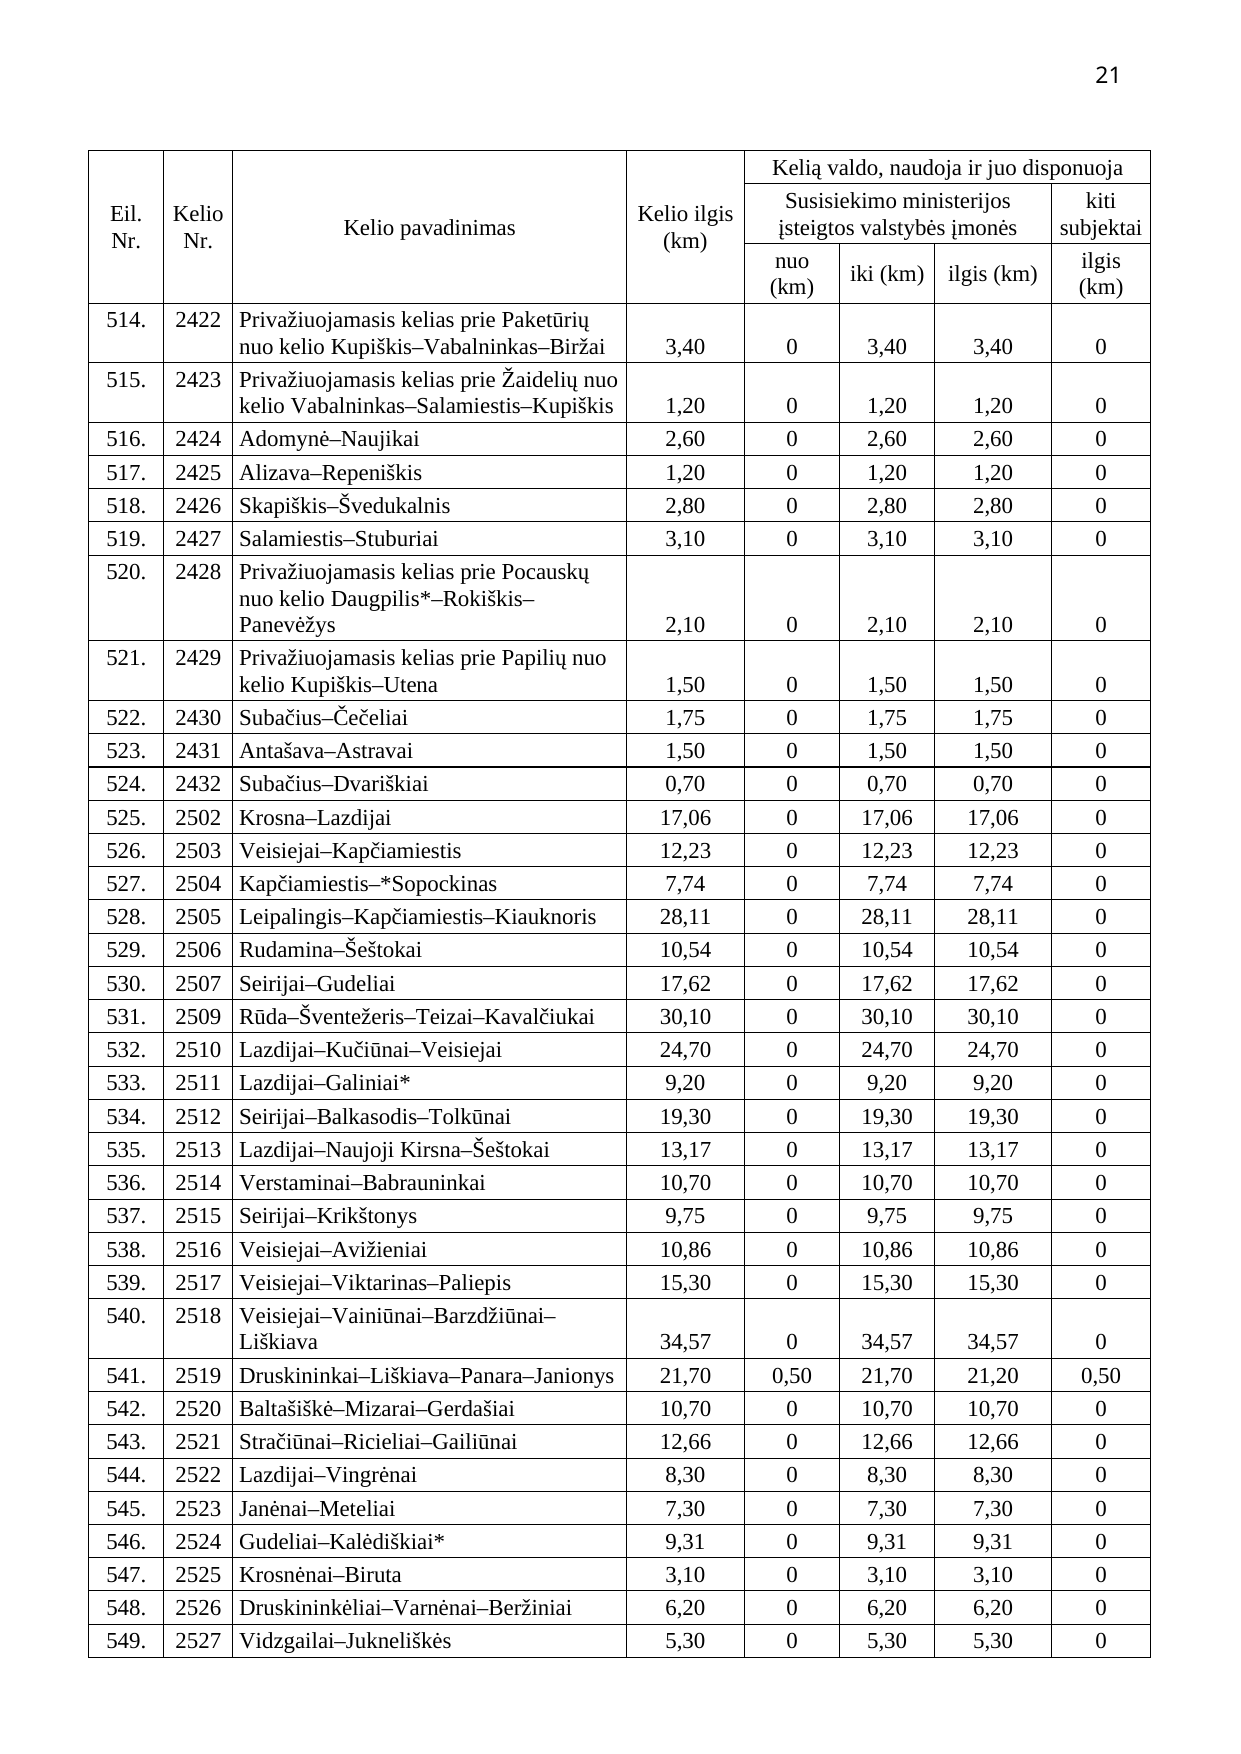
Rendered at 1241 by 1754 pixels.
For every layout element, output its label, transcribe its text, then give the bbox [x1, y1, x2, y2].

table_cell 0 [745, 456, 839, 488]
table_cell 2522 [164, 1459, 232, 1491]
table_cell 533. [89, 1067, 163, 1099]
table_cell 547. [89, 1558, 163, 1590]
table_cell 0 [745, 1558, 839, 1590]
table_cell 0 [745, 1033, 839, 1066]
table_cell 0 [1052, 1133, 1150, 1165]
table_cell 15,30 [627, 1266, 744, 1298]
table_cell 543. [89, 1425, 163, 1457]
table_cell 21,70 [840, 1359, 934, 1391]
table_cell 544. [89, 1459, 163, 1491]
table_cell 24,70 [840, 1033, 934, 1066]
table_cell 7,30 [935, 1492, 1051, 1524]
table_cell 517. [89, 456, 163, 488]
table_cell Skapiškis–Švedukalnis [233, 489, 626, 521]
table_cell 2,80 [935, 489, 1051, 521]
table_cell 3,40 [840, 304, 934, 362]
table_cell 2503 [164, 834, 232, 866]
table_cell 2425 [164, 456, 232, 488]
table_cell 529. [89, 934, 163, 966]
table_cell 19,30 [627, 1100, 744, 1132]
table_header Kelio ilgis (km) [627, 151, 744, 302]
table_cell 0 [1052, 423, 1150, 455]
table_cell 1,75 [935, 701, 1051, 733]
table_cell 0,70 [840, 768, 934, 800]
table_cell 2426 [164, 489, 232, 521]
table_cell 30,10 [627, 1000, 744, 1032]
table_cell 526. [89, 834, 163, 866]
table_cell 2520 [164, 1392, 232, 1424]
table_cell 0 [745, 768, 839, 800]
table_cell 0 [745, 1000, 839, 1032]
table_cell Lazdijai–Vingrėnai [233, 1459, 626, 1491]
table_cell 3,10 [627, 1558, 744, 1590]
table_cell 10,86 [840, 1233, 934, 1265]
table_cell 0 [1052, 456, 1150, 488]
table_cell 30,10 [935, 1000, 1051, 1032]
table_cell 5,30 [627, 1625, 744, 1657]
table_cell 536. [89, 1166, 163, 1198]
table_cell 0 [745, 1133, 839, 1165]
table_cell 2526 [164, 1591, 232, 1623]
table_cell 0 [745, 1425, 839, 1457]
table_cell 0 [745, 1100, 839, 1132]
table_cell Rūda–Šventežeris–Teizai–Kavalčiukai [233, 1000, 626, 1032]
table_cell 2519 [164, 1359, 232, 1391]
table_cell 1,75 [627, 701, 744, 733]
table_cell 0 [745, 1525, 839, 1557]
table_cell 21,20 [935, 1359, 1051, 1391]
table_cell 0 [745, 900, 839, 933]
table_cell 519. [89, 522, 163, 554]
table_cell 525. [89, 801, 163, 833]
table_cell 0 [1052, 1492, 1150, 1524]
table_cell 1,75 [840, 701, 934, 733]
table_cell 3,10 [840, 522, 934, 554]
table_cell 2428 [164, 556, 232, 640]
table_cell 0 [1052, 1166, 1150, 1198]
table_cell 12,23 [627, 834, 744, 866]
table_cell Privažiuojamasis kelias prie Žaidelių nuo kelio Vabalninkas–Salamiestis–Kupiškis [233, 363, 626, 422]
table_cell Adomynė–Naujikai [233, 423, 626, 455]
table_cell 0 [745, 834, 839, 866]
table_cell 0 [1052, 363, 1150, 422]
table_cell 3,10 [935, 1558, 1051, 1590]
table_cell 0 [1052, 1067, 1150, 1099]
table_cell 12,66 [935, 1425, 1051, 1457]
table_cell 2513 [164, 1133, 232, 1165]
table_cell 0 [745, 423, 839, 455]
table_cell Janėnai–Meteliai [233, 1492, 626, 1524]
table_cell Seirijai–Krikštonys [233, 1200, 626, 1232]
table_cell 6,20 [627, 1591, 744, 1623]
table_cell 2,60 [627, 423, 744, 455]
table_cell 7,30 [840, 1492, 934, 1524]
table_cell Druskininkai–Liškiava–Panara–Janionys [233, 1359, 626, 1391]
table_cell 0 [1052, 1392, 1150, 1424]
table_cell Leipalingis–Kapčiamiestis–Kiauknoris [233, 900, 626, 933]
table_cell 521. [89, 641, 163, 700]
table_cell 0 [1052, 834, 1150, 866]
table_cell 17,06 [935, 801, 1051, 833]
table_cell Seirijai–Balkasodis–Tolkūnai [233, 1100, 626, 1132]
table_cell 0 [745, 1591, 839, 1623]
table_cell 12,66 [840, 1425, 934, 1457]
table_cell 2506 [164, 934, 232, 966]
table_cell 0 [1052, 900, 1150, 933]
table_cell 17,06 [840, 801, 934, 833]
table_cell 2431 [164, 734, 232, 766]
table_cell 1,20 [627, 363, 744, 422]
table_cell 2430 [164, 701, 232, 733]
table_cell 13,17 [627, 1133, 744, 1165]
table_cell Veisiejai–Kapčiamiestis [233, 834, 626, 866]
table_cell 7,30 [627, 1492, 744, 1524]
table_cell 522. [89, 701, 163, 733]
table_header Kelio pavadinimas [233, 151, 626, 302]
table_cell 0 [1052, 489, 1150, 521]
table_cell 21,70 [627, 1359, 744, 1391]
table_cell 2,10 [935, 556, 1051, 640]
table_cell 2427 [164, 522, 232, 554]
table_cell 9,20 [627, 1067, 744, 1099]
table_cell 2504 [164, 867, 232, 899]
table_cell 34,57 [627, 1299, 744, 1358]
table_cell 516. [89, 423, 163, 455]
table_cell 2,60 [935, 423, 1051, 455]
table_cell Subačius–Dvariškiai [233, 768, 626, 800]
table_cell 534. [89, 1100, 163, 1132]
table_cell 0 [745, 556, 839, 640]
table_cell 523. [89, 734, 163, 766]
table_cell 28,11 [627, 900, 744, 933]
table_cell 19,30 [840, 1100, 934, 1132]
table_cell 0 [1052, 1425, 1150, 1457]
table_cell 2511 [164, 1067, 232, 1099]
table_cell 0 [1052, 1525, 1150, 1557]
table_cell nuo (km) [745, 244, 839, 302]
table_cell 524. [89, 768, 163, 800]
table_cell 2,10 [627, 556, 744, 640]
table_cell 10,70 [840, 1166, 934, 1198]
table_cell 5,30 [935, 1625, 1051, 1657]
table_cell 0 [1052, 522, 1150, 554]
table_cell 2502 [164, 801, 232, 833]
table_cell 0 [1052, 867, 1150, 899]
table_cell Subačius–Čečeliai [233, 701, 626, 733]
table_cell 34,57 [840, 1299, 934, 1358]
table_cell 2509 [164, 1000, 232, 1032]
table_cell 2,80 [627, 489, 744, 521]
table_cell 548. [89, 1591, 163, 1623]
table_cell 0 [1052, 1625, 1150, 1657]
table_cell Privažiuojamasis kelias prie Pocauskų nuo kelio Daugpilis*–Rokiškis–Panevėžys [233, 556, 626, 640]
table_cell 1,20 [840, 456, 934, 488]
table_cell 0 [1052, 1000, 1150, 1032]
table_cell kiti subjektai [1052, 184, 1150, 243]
table_cell 1,20 [935, 456, 1051, 488]
table_cell 1,20 [627, 456, 744, 488]
table_cell 10,86 [935, 1233, 1051, 1265]
table_cell 24,70 [627, 1033, 744, 1066]
table_cell 1,50 [840, 734, 934, 766]
table_cell 1,50 [935, 734, 1051, 766]
table_cell 0 [745, 1625, 839, 1657]
table_cell 0 [745, 1166, 839, 1198]
table_cell Lazdijai–Galiniai* [233, 1067, 626, 1099]
table_cell 1,50 [627, 734, 744, 766]
table_cell 2429 [164, 641, 232, 700]
table_cell 8,30 [935, 1459, 1051, 1491]
table_cell 7,74 [627, 867, 744, 899]
table_cell 10,54 [935, 934, 1051, 966]
table_cell 0 [1052, 1033, 1150, 1066]
table_cell 0 [745, 1233, 839, 1265]
table_cell 2507 [164, 967, 232, 999]
table_cell 2524 [164, 1525, 232, 1557]
table_cell 8,30 [840, 1459, 934, 1491]
table_cell 538. [89, 1233, 163, 1265]
table_cell 1,20 [935, 363, 1051, 422]
table_cell 8,30 [627, 1459, 744, 1491]
table_cell 12,23 [935, 834, 1051, 866]
table_cell 3,40 [935, 304, 1051, 362]
table_cell 17,06 [627, 801, 744, 833]
table_cell 0 [1052, 1200, 1150, 1232]
table_cell Verstaminai–Babrauninkai [233, 1166, 626, 1198]
table_cell Krosnėnai–Biruta [233, 1558, 626, 1590]
table_cell 2516 [164, 1233, 232, 1265]
table_cell 0 [745, 934, 839, 966]
table_cell 2,60 [840, 423, 934, 455]
table_cell 0 [1052, 768, 1150, 800]
table_cell 0 [1052, 1558, 1150, 1590]
table_cell 0 [745, 701, 839, 733]
table_header Kelią valdo, naudoja ir juo disponuoja [745, 151, 1150, 183]
table_cell 0 [1052, 1591, 1150, 1623]
table_cell 0 [745, 1266, 839, 1298]
table_cell 515. [89, 363, 163, 422]
table_cell 10,70 [627, 1392, 744, 1424]
table_cell 12,23 [840, 834, 934, 866]
table_cell 0 [745, 1200, 839, 1232]
table_cell 2505 [164, 900, 232, 933]
table_cell Privažiuojamasis kelias prie Papilių nuo kelio Kupiškis–Utena [233, 641, 626, 700]
table_cell 0 [745, 1492, 839, 1524]
table_cell Kapčiamiestis–*Sopockinas [233, 867, 626, 899]
table_cell 24,70 [935, 1033, 1051, 1066]
table_cell 10,54 [627, 934, 744, 966]
table_cell ilgis (km) [935, 244, 1051, 302]
table_header Eil. Nr. [89, 151, 163, 302]
table_cell 6,20 [935, 1591, 1051, 1623]
table_cell Krosna–Lazdijai [233, 801, 626, 833]
table_cell 532. [89, 1033, 163, 1066]
table_cell 2512 [164, 1100, 232, 1132]
table_cell 540. [89, 1299, 163, 1358]
table_cell 0 [745, 734, 839, 766]
table_cell 10,70 [627, 1166, 744, 1198]
table_cell 13,17 [840, 1133, 934, 1165]
table_cell Druskininkėliai–Varnėnai–Beržiniai [233, 1591, 626, 1623]
table_cell 7,74 [840, 867, 934, 899]
table_cell 0 [1052, 801, 1150, 833]
table_cell 2510 [164, 1033, 232, 1066]
table_cell 9,31 [627, 1525, 744, 1557]
table_cell 0 [745, 304, 839, 362]
table_cell 0 [1052, 934, 1150, 966]
table_cell Rudamina–Šeštokai [233, 934, 626, 966]
table_cell Salamiestis–Stuburiai [233, 522, 626, 554]
table_cell 514. [89, 304, 163, 362]
table_cell 0 [1052, 1299, 1150, 1358]
table_cell 2423 [164, 363, 232, 422]
table_cell 0 [1052, 304, 1150, 362]
table_cell Susisiekimo ministerijos įsteigtos valstybės įmonės [745, 184, 1051, 243]
table_cell 3,40 [627, 304, 744, 362]
table_cell 2,10 [840, 556, 934, 640]
table_cell Privažiuojamasis kelias prie Paketūrių nuo kelio Kupiškis–Vabalninkas–Biržai [233, 304, 626, 362]
table_cell Antašava–Astravai [233, 734, 626, 766]
table_cell Stračiūnai–Ricieliai–Gailiūnai [233, 1425, 626, 1457]
table_cell 2517 [164, 1266, 232, 1298]
table_cell 17,62 [840, 967, 934, 999]
table_cell 13,17 [935, 1133, 1051, 1165]
table_cell 9,31 [935, 1525, 1051, 1557]
table_cell 530. [89, 967, 163, 999]
table_cell Vidzgailai–Jukneliškės [233, 1625, 626, 1657]
table_cell 2424 [164, 423, 232, 455]
table_cell 17,62 [935, 967, 1051, 999]
table_cell 1,50 [627, 641, 744, 700]
table_cell 9,75 [935, 1200, 1051, 1232]
table_cell Lazdijai–Kučiūnai–Veisiejai [233, 1033, 626, 1066]
table_cell 0 [1052, 641, 1150, 700]
table_cell 0 [745, 967, 839, 999]
table_cell 6,20 [840, 1591, 934, 1623]
table_cell 545. [89, 1492, 163, 1524]
table_cell 10,54 [840, 934, 934, 966]
table_cell Seirijai–Gudeliai [233, 967, 626, 999]
table_cell 0 [1052, 734, 1150, 766]
table_cell 0 [745, 363, 839, 422]
table_cell 0 [1052, 1100, 1150, 1132]
table_cell 541. [89, 1359, 163, 1391]
table_cell 0 [1052, 556, 1150, 640]
table_header Kelio Nr. [164, 151, 232, 302]
table_cell 0,70 [935, 768, 1051, 800]
table_cell 0 [745, 867, 839, 899]
table_cell 549. [89, 1625, 163, 1657]
table_cell 527. [89, 867, 163, 899]
table_cell 9,20 [935, 1067, 1051, 1099]
table_cell Lazdijai–Naujoji Kirsna–Šeštokai [233, 1133, 626, 1165]
table_cell 528. [89, 900, 163, 933]
table_cell 531. [89, 1000, 163, 1032]
table_cell Veisiejai–Avižieniai [233, 1233, 626, 1265]
table_cell 5,30 [840, 1625, 934, 1657]
table_cell 2,80 [840, 489, 934, 521]
table_cell 535. [89, 1133, 163, 1165]
table_cell 0 [745, 489, 839, 521]
table_cell 520. [89, 556, 163, 640]
table_cell 9,20 [840, 1067, 934, 1099]
table_cell 0 [745, 641, 839, 700]
table_cell Alizava–Repeniškis [233, 456, 626, 488]
table_cell 0 [745, 1392, 839, 1424]
table_cell 2422 [164, 304, 232, 362]
table_cell 1,20 [840, 363, 934, 422]
table_cell 1,50 [935, 641, 1051, 700]
table_cell 537. [89, 1200, 163, 1232]
table_cell 546. [89, 1525, 163, 1557]
table_cell Baltašiškė–Mizarai–Gerdašiai [233, 1392, 626, 1424]
table_cell 518. [89, 489, 163, 521]
table_cell 0 [745, 1067, 839, 1099]
table_cell 3,10 [627, 522, 744, 554]
table_cell 9,75 [627, 1200, 744, 1232]
table_cell 10,86 [627, 1233, 744, 1265]
table_cell 34,57 [935, 1299, 1051, 1358]
table_cell 3,10 [935, 522, 1051, 554]
table_cell 2523 [164, 1492, 232, 1524]
table_cell 0 [745, 801, 839, 833]
table_cell 0 [1052, 1266, 1150, 1298]
table_cell 12,66 [627, 1425, 744, 1457]
table_cell 0 [1052, 1233, 1150, 1265]
table_cell 2514 [164, 1166, 232, 1198]
table_cell 28,11 [935, 900, 1051, 933]
table_cell 28,11 [840, 900, 934, 933]
table_cell ilgis (km) [1052, 244, 1150, 302]
table_cell 15,30 [840, 1266, 934, 1298]
table_cell 0,50 [1052, 1359, 1150, 1391]
table_cell 3,10 [840, 1558, 934, 1590]
table_cell 0 [745, 522, 839, 554]
table_cell 0,50 [745, 1359, 839, 1391]
table_cell 7,74 [935, 867, 1051, 899]
table_cell 0 [1052, 967, 1150, 999]
table_cell 2525 [164, 1558, 232, 1590]
table_cell 1,50 [840, 641, 934, 700]
table_cell 539. [89, 1266, 163, 1298]
table_cell 0 [1052, 1459, 1150, 1491]
table_cell 10,70 [935, 1166, 1051, 1198]
table_cell 2527 [164, 1625, 232, 1657]
table_cell 19,30 [935, 1100, 1051, 1132]
table_cell iki (km) [840, 244, 934, 302]
table_cell 2518 [164, 1299, 232, 1358]
table_cell 17,62 [627, 967, 744, 999]
table_cell Veisiejai–Viktarinas–Paliepis [233, 1266, 626, 1298]
table_cell 0 [1052, 701, 1150, 733]
table_cell 0 [745, 1299, 839, 1358]
table_cell 0,70 [627, 768, 744, 800]
table_cell 10,70 [935, 1392, 1051, 1424]
table_cell 2515 [164, 1200, 232, 1232]
table_cell 2521 [164, 1425, 232, 1457]
table_cell Veisiejai–Vainiūnai–Barzdžiūnai–Liškiava [233, 1299, 626, 1358]
table_cell 9,75 [840, 1200, 934, 1232]
table_cell 10,70 [840, 1392, 934, 1424]
table_cell 2432 [164, 768, 232, 800]
table_cell 0 [745, 1459, 839, 1491]
table_cell Gudeliai–Kalėdiškiai* [233, 1525, 626, 1557]
table_cell 15,30 [935, 1266, 1051, 1298]
table_cell 9,31 [840, 1525, 934, 1557]
table_cell 30,10 [840, 1000, 934, 1032]
table_cell 542. [89, 1392, 163, 1424]
